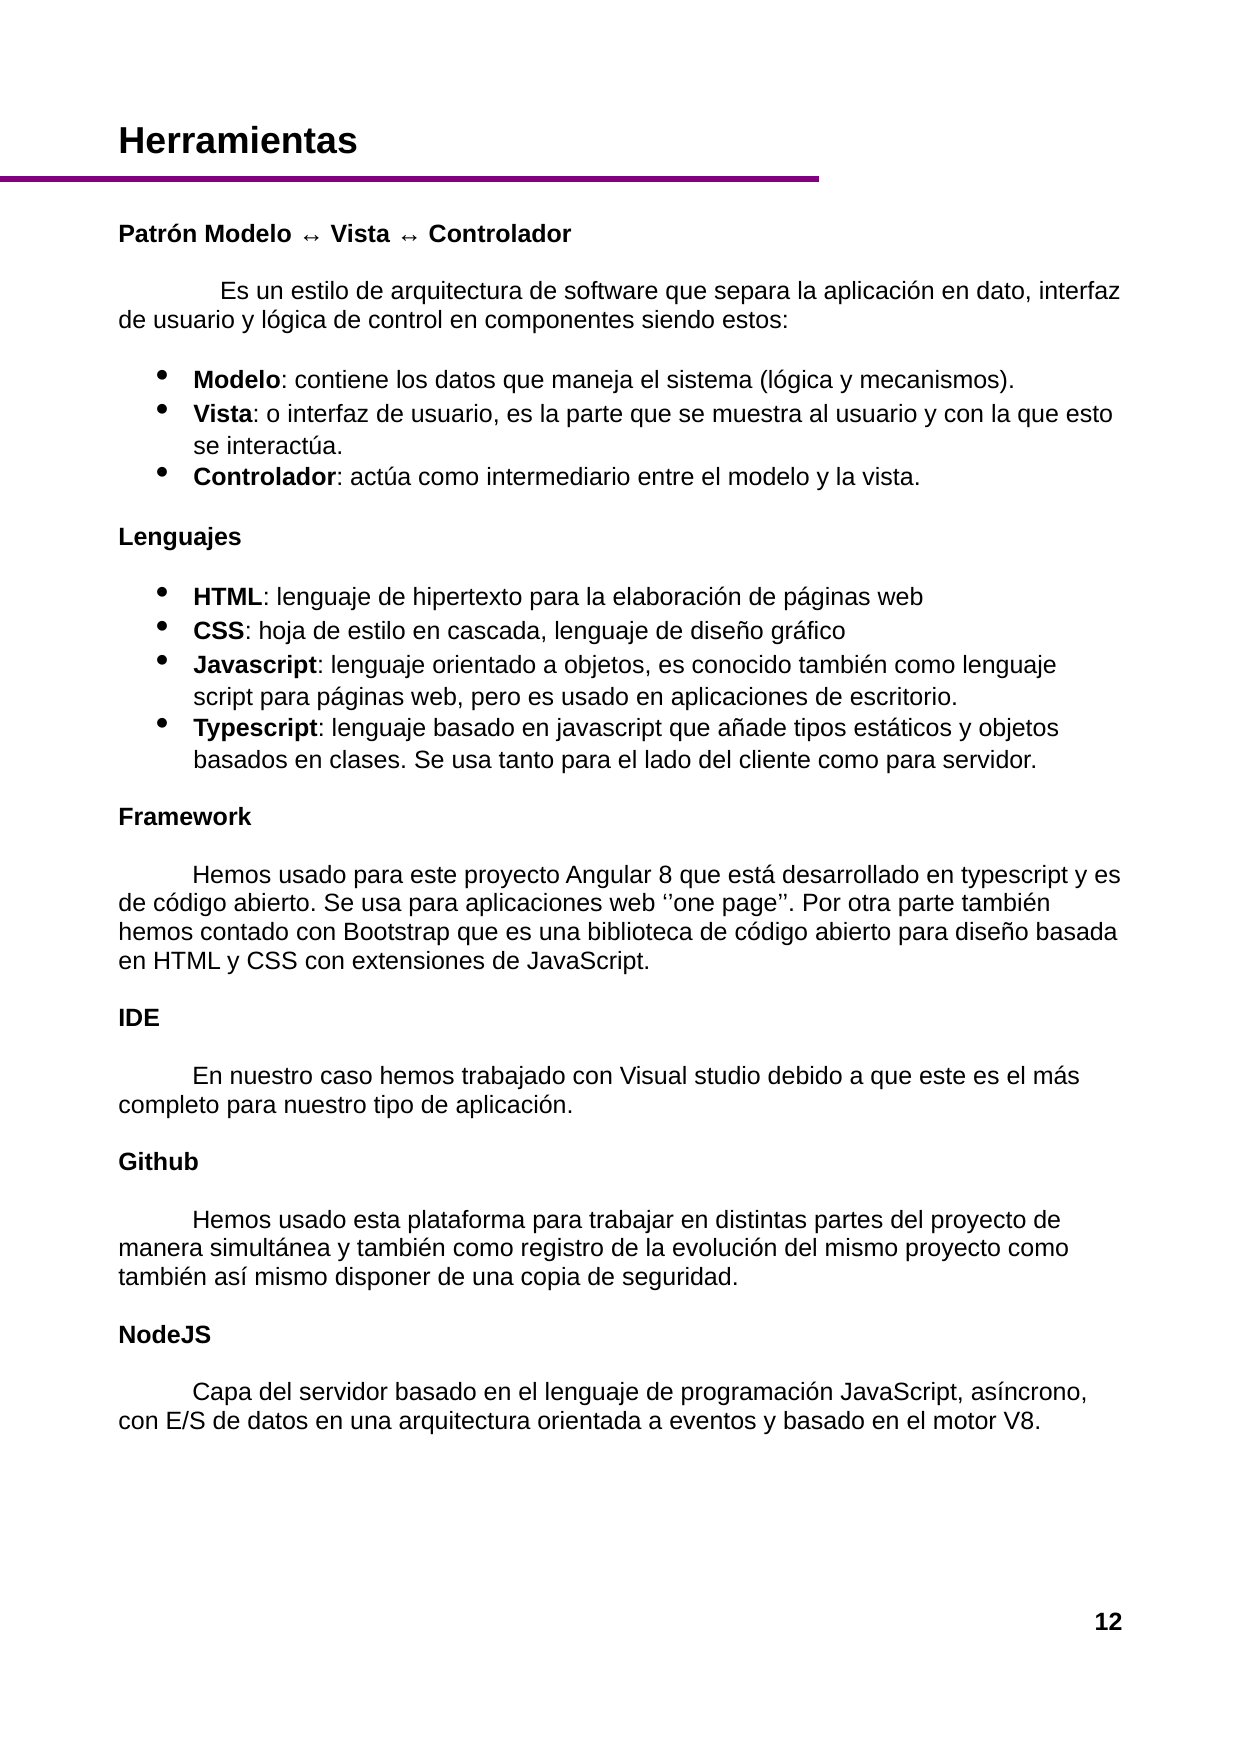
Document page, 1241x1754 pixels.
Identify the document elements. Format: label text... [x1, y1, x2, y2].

list HTML: lenguaje de hipertexto para la elaboración de páginas web [156, 580, 1122, 614]
text IDE [118, 1003, 1122, 1032]
list Typescript: lenguaje basado en javascript que añade tipos estáticos y objetos basados en clases. Se usa tanto para el lado del cliente como para servidor. [156, 711, 1122, 773]
list Controlador: actúa como intermediario entre el modelo y la vista. [156, 459, 1122, 493]
text Hemos usado para este proyecto Angular 8 que está desarrollado en typescript y es de código abierto. Se usa para aplicaciones web ‘’one page’’. Por otra parte también hemos contado con Bootstrap que es una biblioteca de código abierto para diseño basada en HTML y CSS con extensiones de JavaScript. [118, 860, 1122, 975]
list Vista: o interfaz de usuario, es la parte que se muestra al usuario y con la que esto se interactúa. [156, 397, 1122, 459]
text Patrón Modelo ↔ Vista ↔ Controlador [118, 219, 1122, 247]
list Javascript: lenguaje orientado a objetos, es conocido también como lenguaje script para páginas web, pero es usado en aplicaciones de escritorio. [156, 648, 1122, 711]
list CSS: hoja de estilo en cascada, lenguaje de diseño gráfico [156, 614, 1122, 648]
text Github [118, 1147, 1122, 1176]
text Herramientas [118, 118, 1122, 161]
text Lenguajes [118, 522, 1122, 551]
text Capa del servidor basado en el lenguaje de programación JavaScript, asíncrono, con E/S de datos en una arquitectura orientada a eventos y basado en el motor V8. [118, 1377, 1122, 1435]
text Es un estilo de arquitectura de software que separa la aplicación en dato, interfaz de usuario y lógica de control en componentes siendo estos: [118, 276, 1122, 334]
text NodeJS [118, 1320, 1122, 1348]
list Modelo: contiene los datos que maneja el sistema (lógica y mecanismos). [156, 362, 1122, 397]
text Framework [118, 802, 1122, 831]
text Hemos usado esta plataforma para trabajar en distintas partes del proyecto de manera simultánea y también como registro de la evolución del mismo proyecto como también así mismo disponer de una copia de seguridad. [118, 1205, 1122, 1291]
text En nuestro caso hemos trabajado con Visual studio debido a que este es el más completo para nuestro tipo de aplicación. [118, 1061, 1122, 1118]
